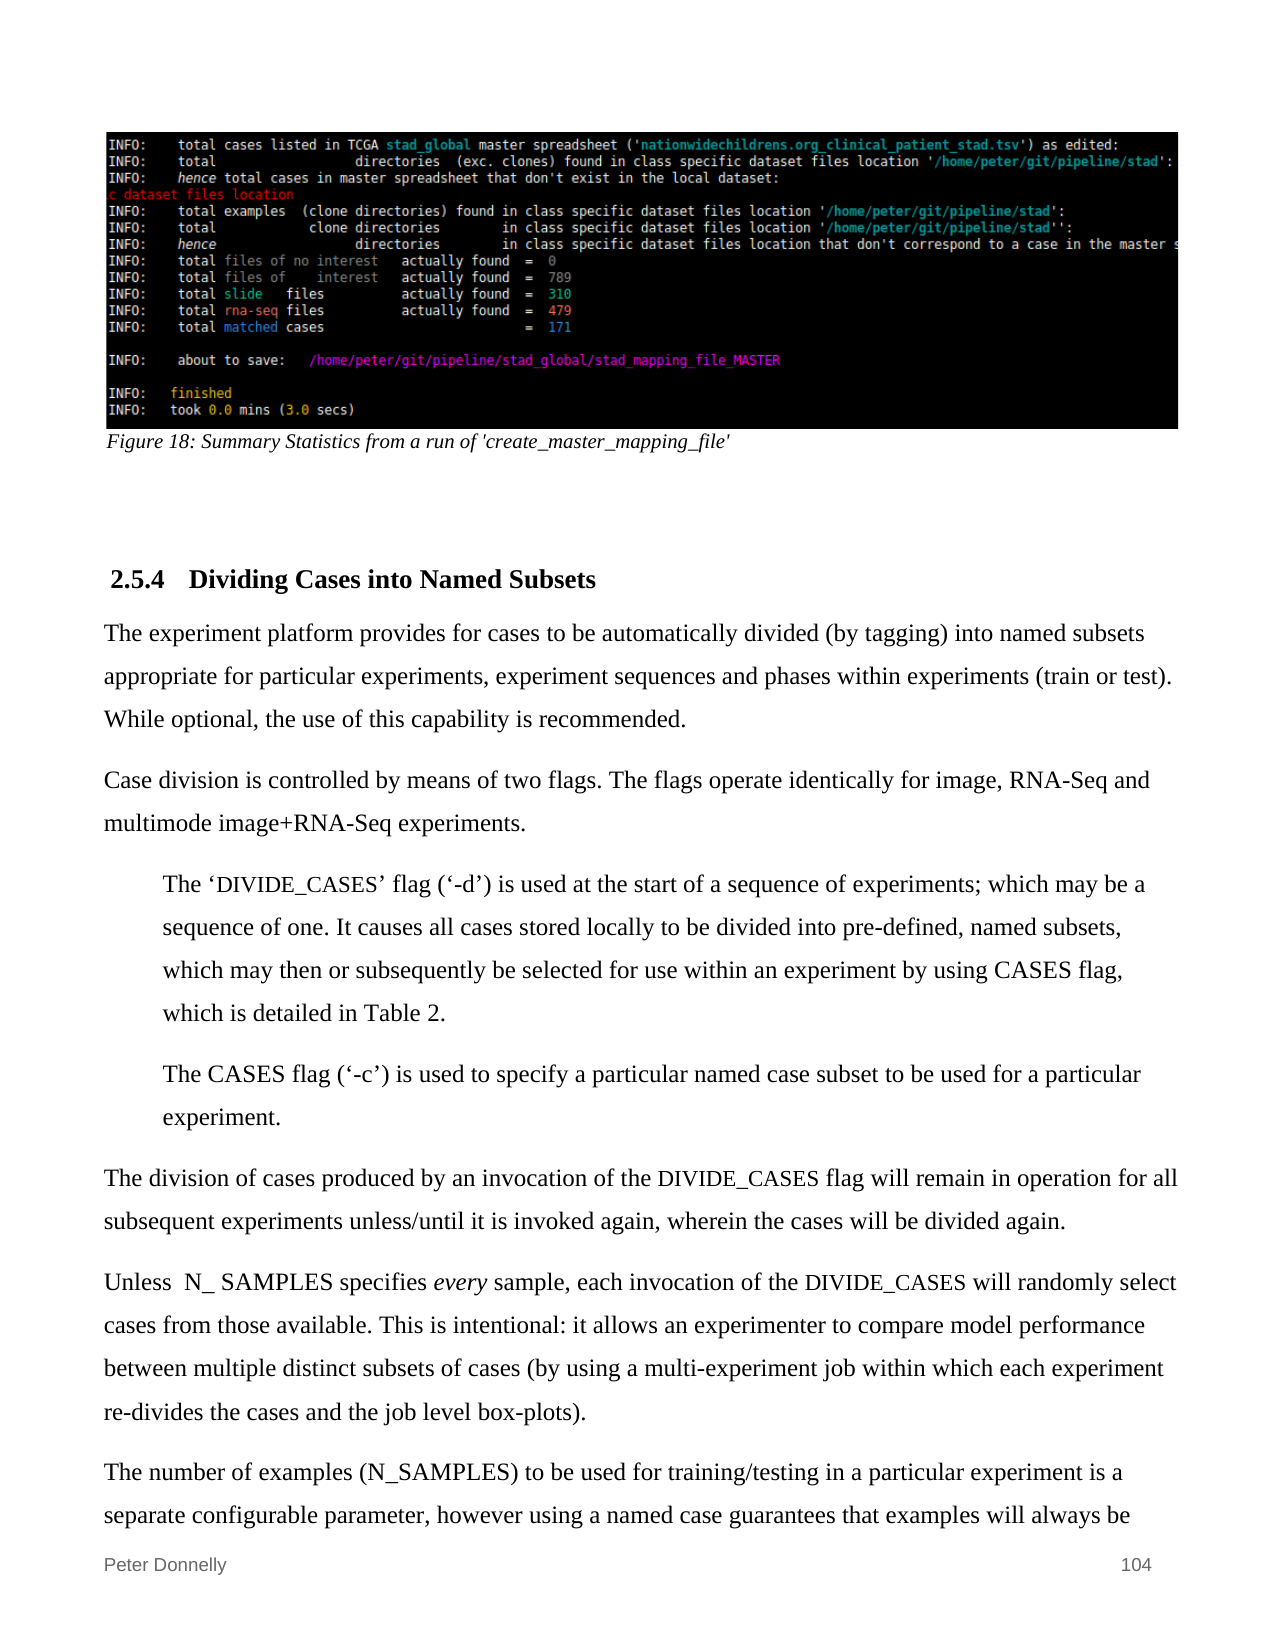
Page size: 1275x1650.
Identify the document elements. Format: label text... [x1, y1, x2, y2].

text Figure 18: Summary Statistics from a run of 'create_master_mapping_file' [106, 429, 1178, 453]
subtitle Dividing Cases into Named Subsets [103, 563, 1181, 594]
text Unless N_ SAMPLES specifies every sample, each invocation of the DIVIDE_CASES will randomly select cases from those available. This is intentional: it allows an experimenter to compare model performance between multiple distinct subsets of cases (by using a multi-experiment job within which each experiment re-divides the cases and the job level box-plots). [103, 1267, 1181, 1425]
text The CASES flag (‘-c’) is used to specify a particular named case subset to be used for a particular experiment. [162, 1059, 1181, 1131]
text The number of examples (N_SAMPLES) to be used for training/testing in a particular experiment is a separate configurable parameter, however using a named case guarantees that examples will always be [103, 1457, 1181, 1529]
text The experiment platform provides for cases to be automatically divided (by tagging) into named subsets appropriate for particular experiments, experiment sequences and phases within experiments (train or test). While optional, the use of this capability is recommended. [103, 618, 1181, 733]
text The ‘DIVIDE_CASES’ flag (‘-d’) is used at the start of a sequence of experiments; which may be a sequence of one. It causes all cases stored locally to be divided into pre-defined, named subsets, which may then or subsequently be selected for use within an experiment by using CASES flag, which is detailed in Table 2. [162, 869, 1181, 1027]
text The division of cases produced by an invocation of the DIVIDE_CASES flag will remain in operation for all subsequent experiments unless/until it is invoked again, wherein the cases will be divided again. [103, 1163, 1181, 1235]
picture [106, 132, 1179, 429]
text Case division is controlled by means of two flags. The flags operate identically for image, RNA-Seq and multimode image+RNA-Seq experiments. [103, 765, 1181, 837]
